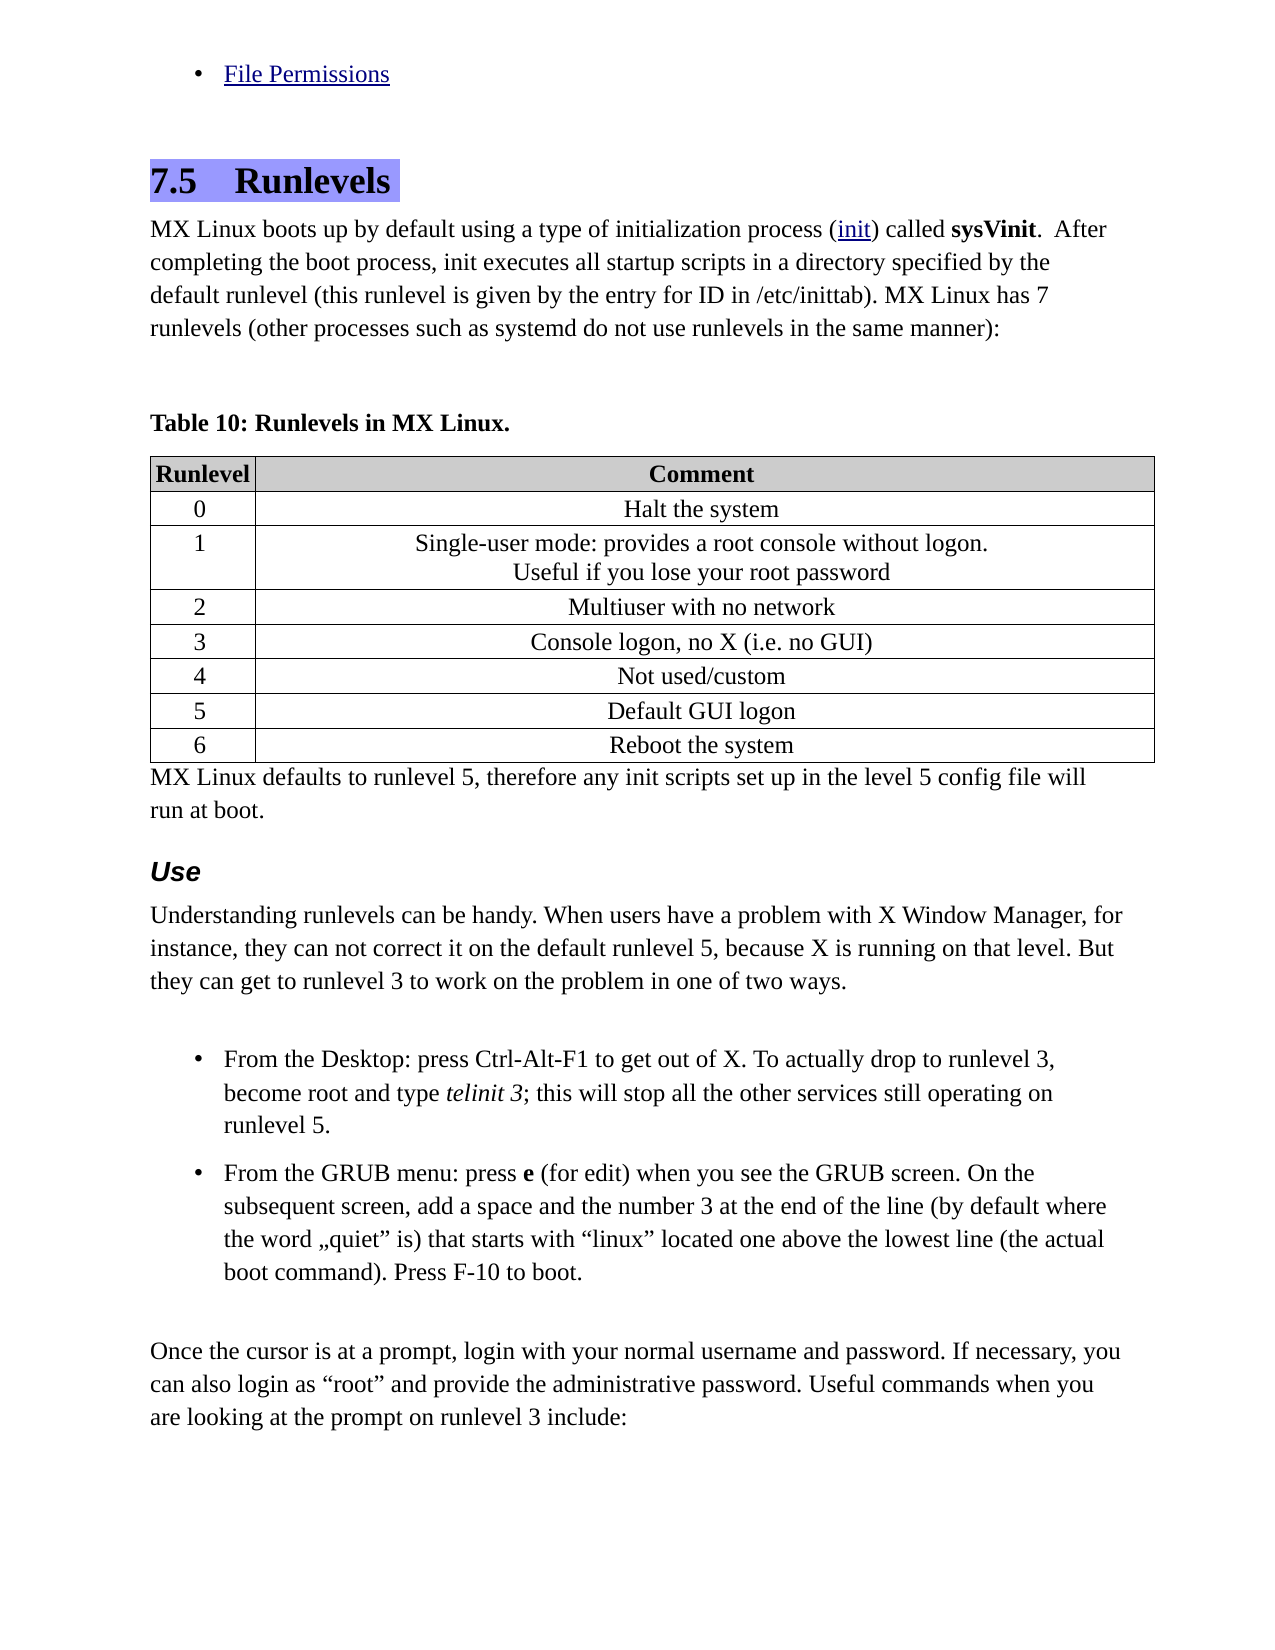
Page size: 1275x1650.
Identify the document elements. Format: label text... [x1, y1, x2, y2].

table_header Runlevel [151, 457, 255, 491]
text Understanding runlevels can be handy. When users have a problem with X Window Manager, for instance, they can not correct it on the default runlevel 5, because X is running on that level. But they can get to runlevel 3 to work on the problem in one of two ways. [150, 900, 1125, 995]
subtitle 7.5 Runlevels [150, 158, 1125, 202]
table_cell Halt the system [256, 492, 1154, 525]
list From the GRUB menu: press e (for edit) when you see the GRUB screen. On the subsequent screen, add a space and the number 3 at the end of the line (by default where the word „quiet” is) that starts with “linux” located one above the lowest line (the actual boot command). Press F-10 to boot. [194, 1158, 1125, 1286]
table_cell 6 [151, 729, 255, 762]
table_cell 3 [151, 625, 255, 658]
table_cell Default GUI logon [256, 694, 1154, 728]
table_cell 2 [151, 590, 255, 623]
text Once the cursor is at a prompt, login with your normal username and password. If necessary, you can also login as “root” and provide the administrative password. Useful commands when you are looking at the prompt on runlevel 3 include: [150, 1336, 1125, 1431]
text MX Linux defaults to runlevel 5, therefore any init scripts set up in the level 5 config file will run at boot. [150, 763, 1125, 824]
text MX Linux boots up by default using a type of initialization process (init) called sysVinit. After completing the boot process, init executes all startup scripts in a directory specified by the default runlevel (this runlevel is given by the entry for ID in /etc/inittab). MX Linux has 7 runlevels (other processes such as systemd do not use runlevels in the same manner): [150, 214, 1125, 342]
table_cell 0 [151, 492, 255, 525]
table_cell Console logon, no X (i.e. no GUI) [256, 625, 1154, 658]
table_header Comment [256, 457, 1154, 491]
table_cell Reboot the system [256, 729, 1154, 762]
table_cell 1 [151, 526, 255, 589]
table_cell Single-user mode: provides a root console without logon. Useful if you lose your root password [256, 526, 1154, 589]
list From the Desktop: press Ctrl-Alt-F1 to get out of X. To actually drop to runlevel 3, become root and type telinit 3; this will stop all the other services still operating on runlevel 5. [194, 1044, 1125, 1139]
text Table 10: Runlevels in MX Linux. [150, 408, 1125, 437]
subtitle Use [150, 856, 1125, 887]
table_cell Multiuser with no network [256, 590, 1154, 623]
table_cell 5 [151, 694, 255, 728]
list File Permissions [194, 59, 1125, 88]
table_cell 4 [151, 659, 255, 693]
table_cell Not used/custom [256, 659, 1154, 693]
